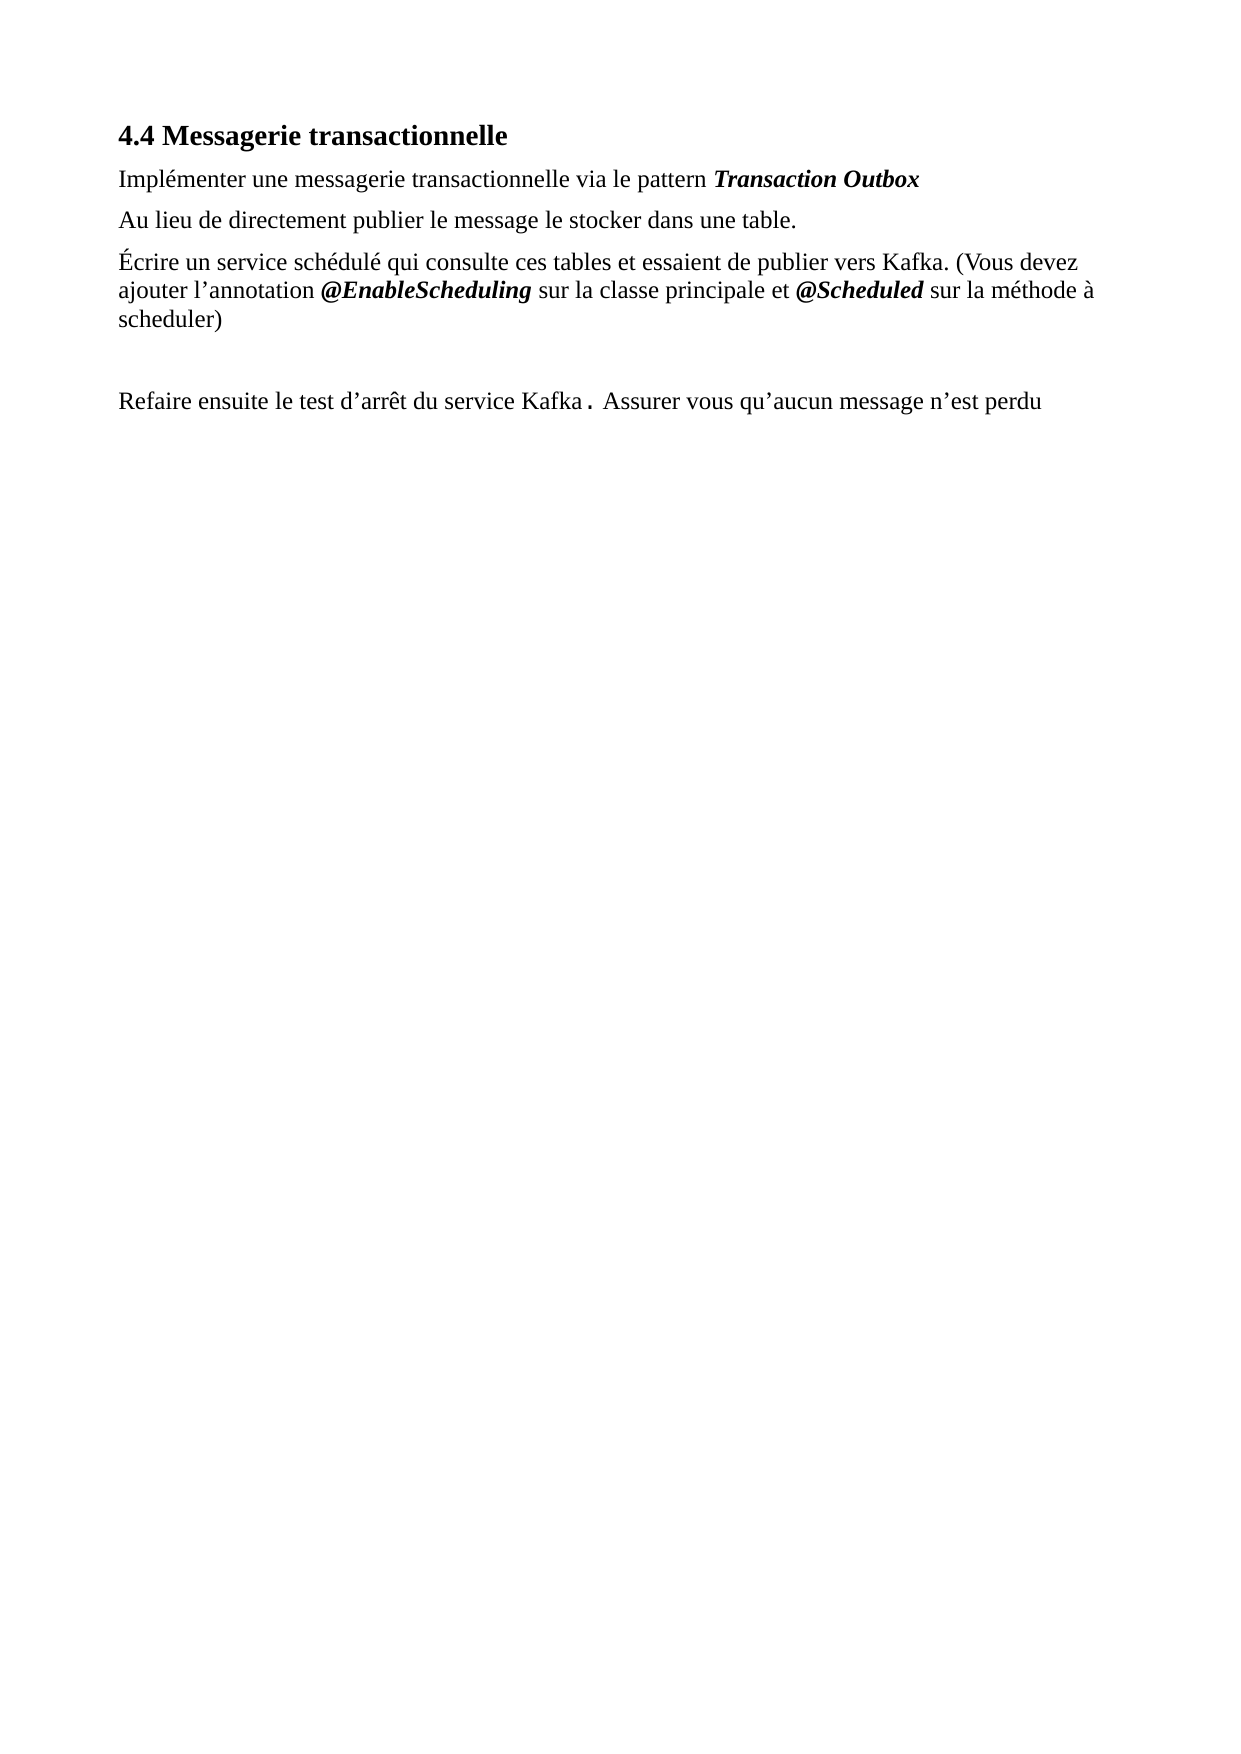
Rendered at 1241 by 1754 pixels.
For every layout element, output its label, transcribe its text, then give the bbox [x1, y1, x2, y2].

text Implémenter une messagerie transactionnelle via le pattern Transaction Outbox [118, 164, 1122, 193]
text Refaire ensuite le test d’arrêt du service Kafka. Assurer vous qu’aucun message n’est perdu [118, 386, 1122, 417]
text Écrire un service schédulé qui consulte ces tables et essaient de publier vers Kafka. (Vous devez ajouter l’annotation @EnableScheduling sur la classe principale et @Scheduled sur la méthode à scheduler) [118, 247, 1122, 333]
subtitle 4.4 Messagerie transactionnelle [118, 118, 1122, 152]
text Au lieu de directement publier le message le stocker dans une table. [118, 205, 1122, 234]
